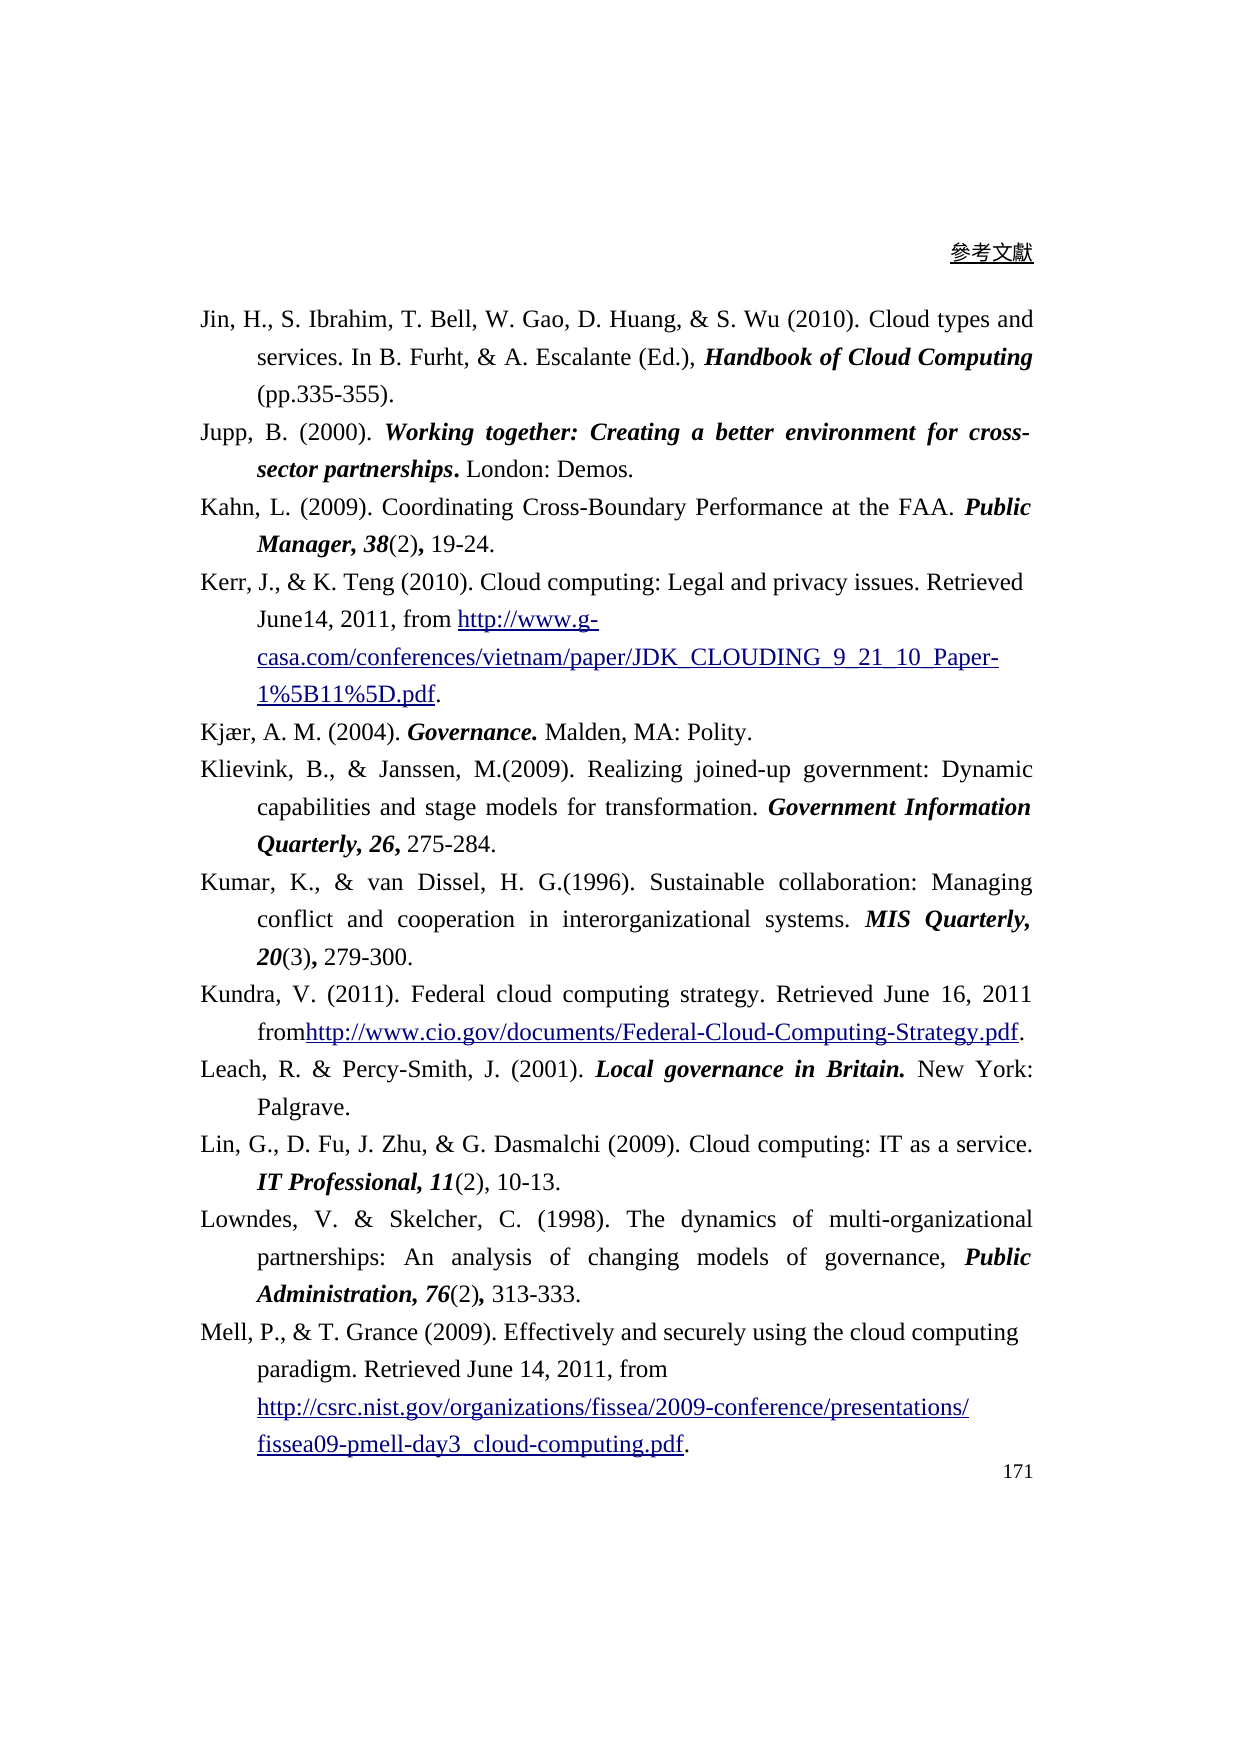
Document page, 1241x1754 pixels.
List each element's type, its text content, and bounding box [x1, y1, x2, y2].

text Klievink, B., & Janssen, M.(2009). Realizing joined-up government: Dynamic capabilities and stage models for transformation. Government Information Quarterly, 26, 275-284. [200, 745, 1033, 858]
text Lin, G., D. Fu, J. Zhu, & G. Dasmalchi (2009). Cloud computing: IT as a service. IT Professional, 11(2), 10-13. [200, 1120, 1033, 1195]
text Leach, R. & Percy-Smith, J. (2001). Local governance in Britain. New York: Palgrave. [200, 1045, 1033, 1120]
text Jupp, B. (2000). Working together: Creating a better environment for cross-sector partnerships. London: Demos. [200, 408, 1033, 483]
text Mell, P., & T. Grance (2009). Effectively and securely using the cloud computing paradigm. Retrieved June 14, 2011, from http://csrc.nist.gov/organizations/fissea/2009-conference/presentations/fissea09-pmell-day3_cloud-computing.pdf. [200, 1308, 1033, 1458]
text Kundra, V. (2011). Federal cloud computing strategy. Retrieved June 16, 2011 fromhttp://www.cio.gov/documents/Federal-Cloud-Computing-Strategy.pdf. [200, 970, 1033, 1045]
text Kumar, K., & van Dissel, H. G.(1996). Sustainable collaboration: Managing conflict and cooperation in interorganizational systems. MIS Quarterly, 20(3), 279-300. [200, 858, 1033, 970]
text Jin, H., S. Ibrahim, T. Bell, W. Gao, D. Huang, & S. Wu (2010). Cloud types and services. In B. Furht, & A. Escalante (Ed.), Handbook of Cloud Computing (pp.335-355). [200, 295, 1033, 408]
text Kjær, A. M. (2004). Governance. Malden, MA: Polity. [200, 708, 1033, 745]
text Lowndes, V. & Skelcher, C. (1998). The dynamics of multi-organizational partnerships: An analysis of changing models of governance, Public Administration, 76(2), 313-333. [200, 1195, 1033, 1308]
text Kerr, J., & K. Teng (2010). Cloud computing: Legal and privacy issues. Retrieved June14, 2011, from http://www.g-casa.com/conferences/vietnam/paper/JDK_CLOUDING_9_21_10_Paper-1%5B11%5D.pdf. [200, 558, 1033, 708]
text Kahn, L. (2009). Coordinating Cross-Boundary Performance at the FAA. Public Manager, 38(2), 19-24. [200, 483, 1033, 558]
